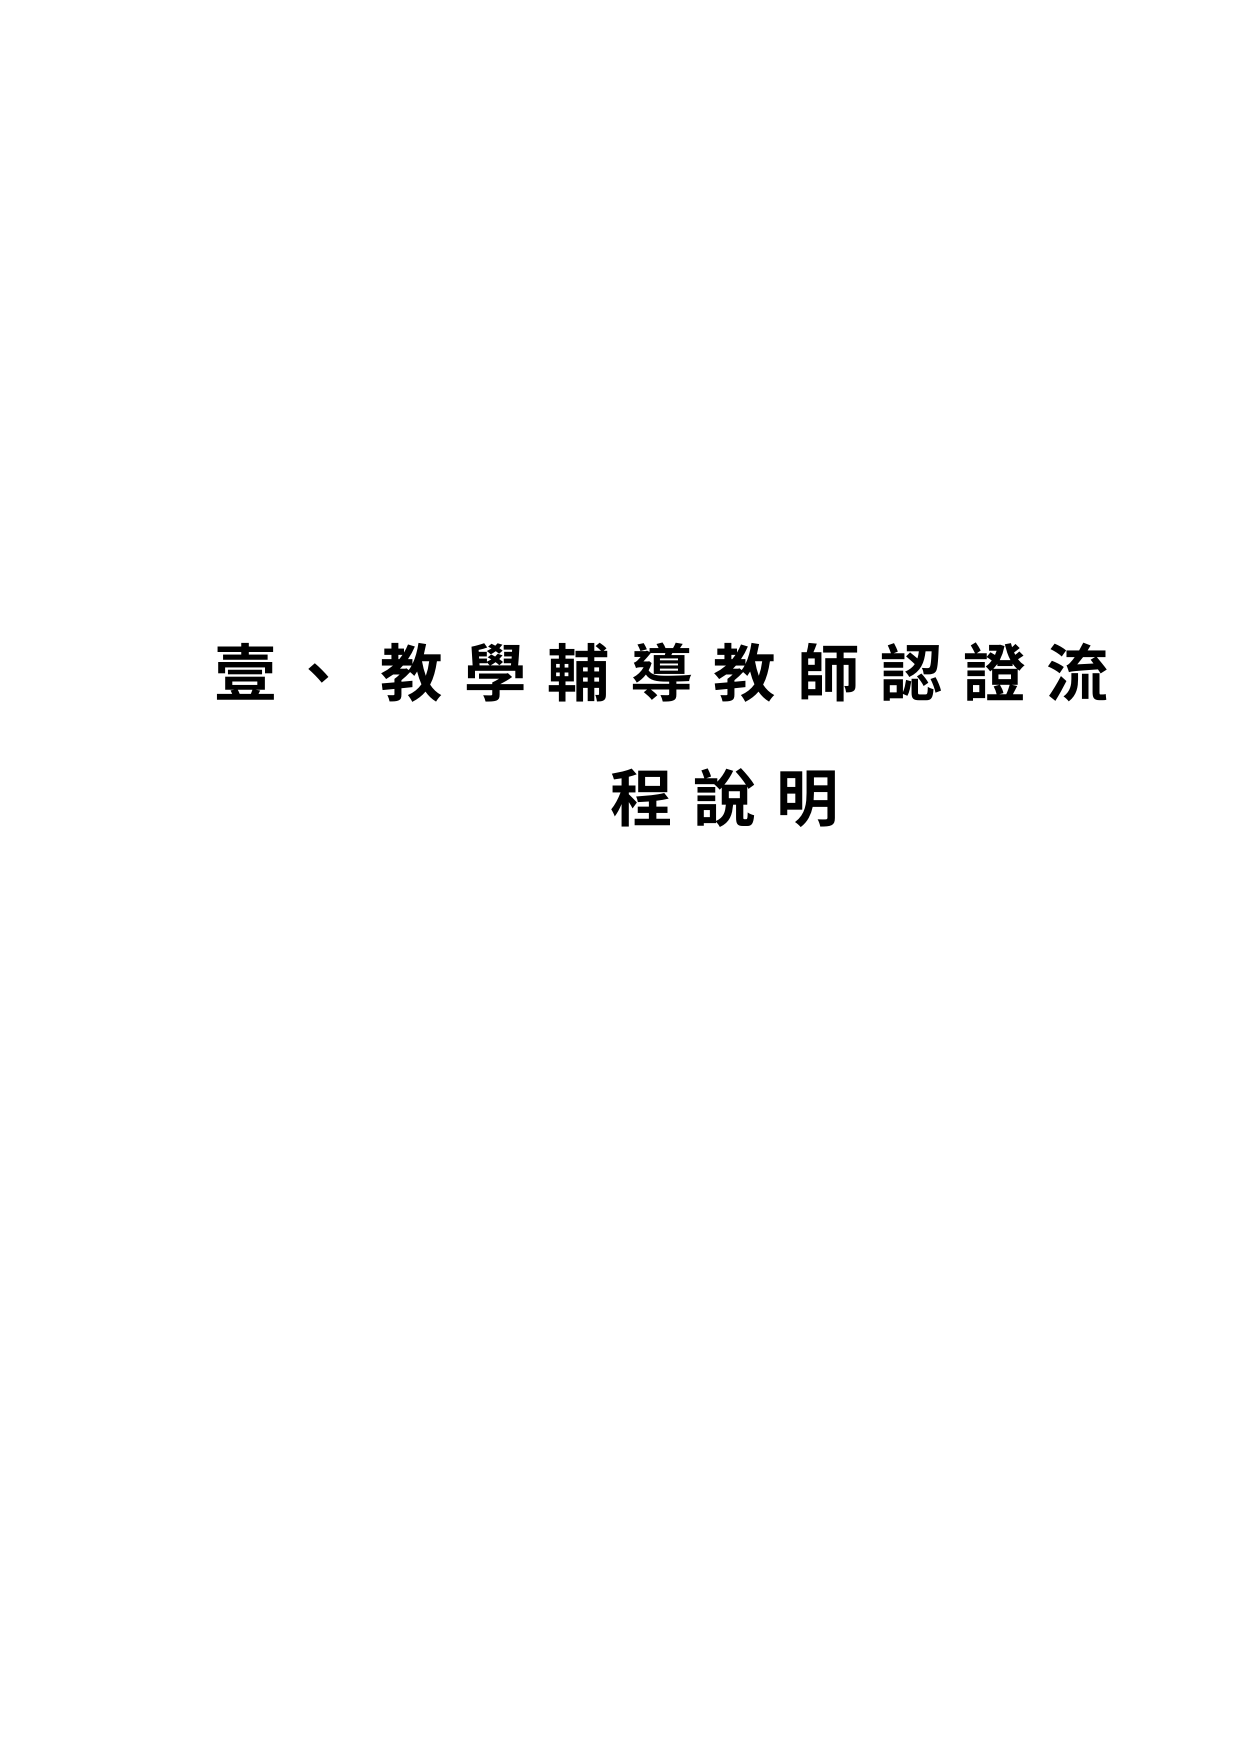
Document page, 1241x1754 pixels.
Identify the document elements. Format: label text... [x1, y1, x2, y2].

list 教學輔導教師認證流程說明 [170, 596, 1120, 846]
